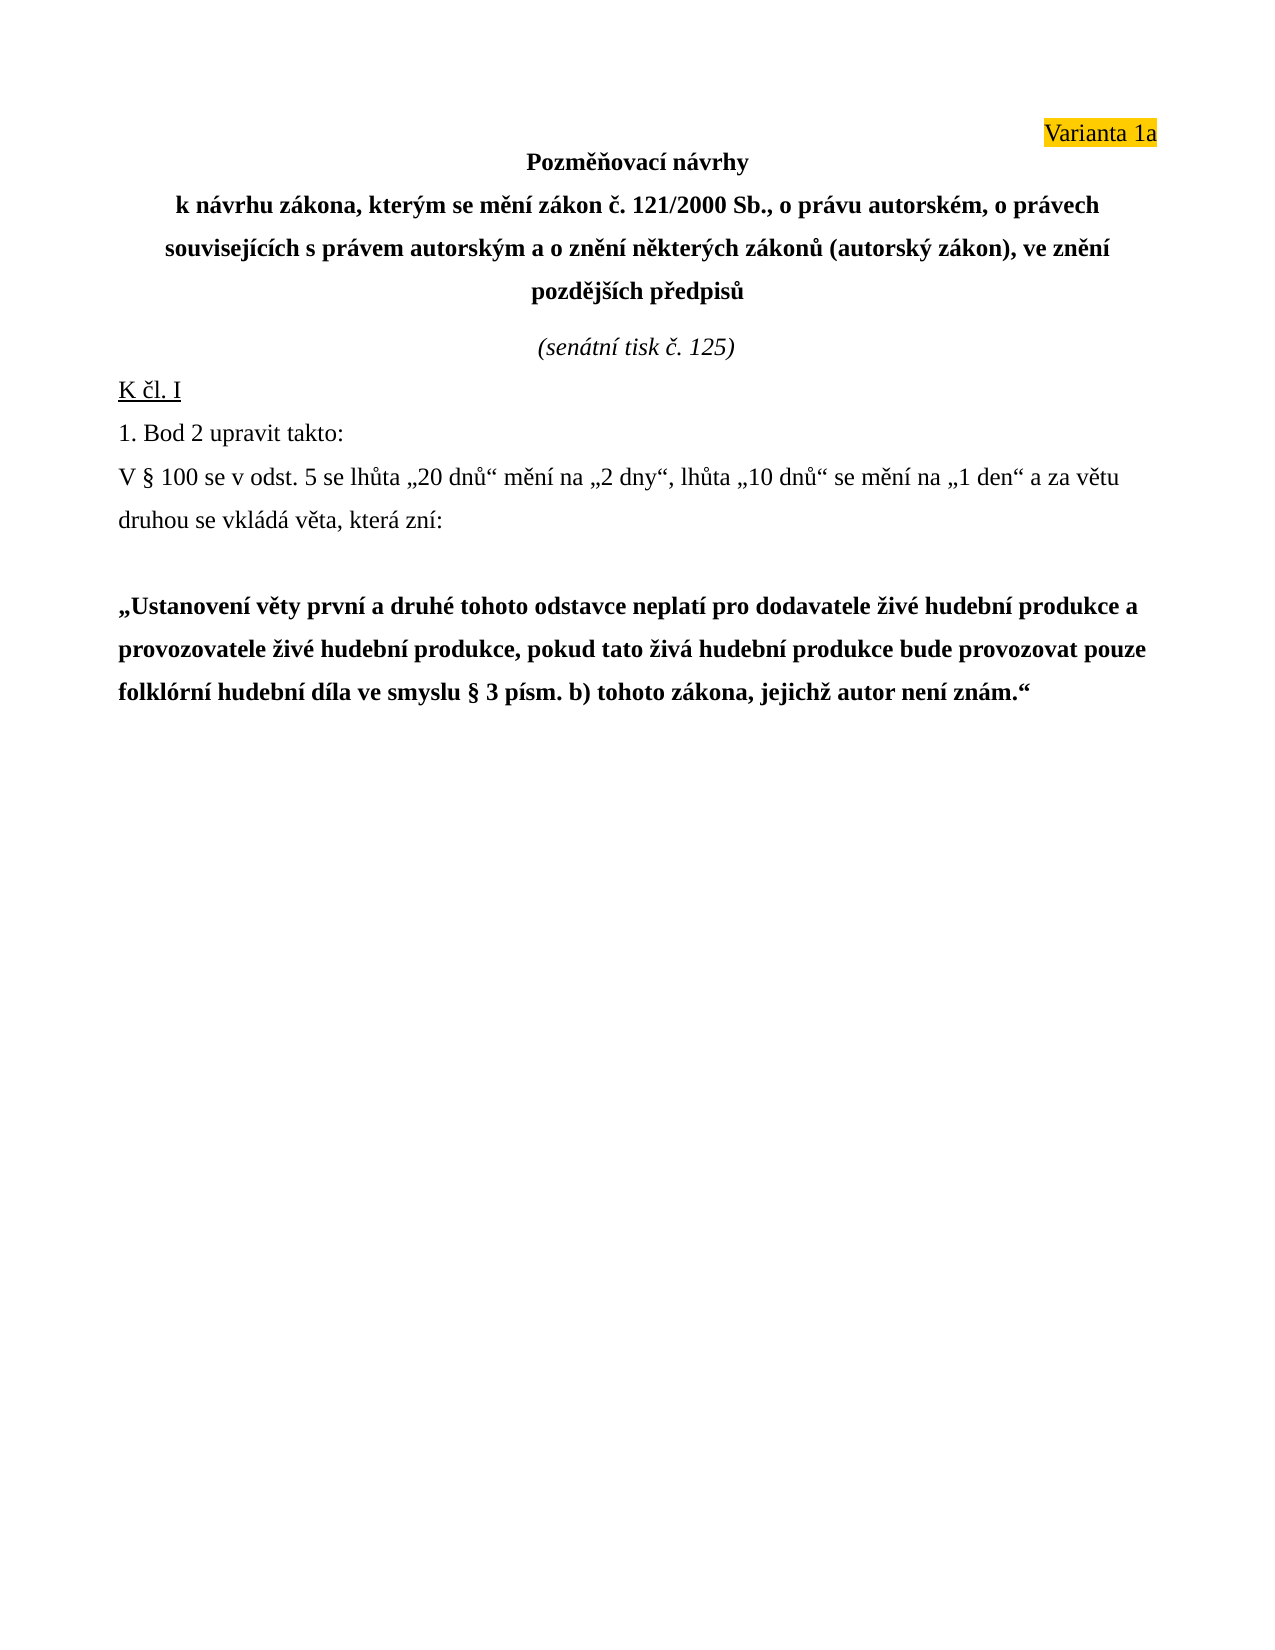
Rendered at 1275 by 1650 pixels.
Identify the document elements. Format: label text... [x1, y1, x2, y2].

text k návrhu zákona, kterým se mění zákon č. 121/2000 Sb., o právu autorském, o právech souvisejících s právem autorským a o znění některých zákonů (autorský zákon), ve znění pozdějších předpisů [118, 190, 1157, 305]
text (senátní tisk č. 125) [118, 332, 1157, 361]
text K čl. I [118, 375, 1157, 404]
text 1. Bod 2 upravit takto: [118, 418, 1157, 447]
text „Ustanovení věty první a druhé tohoto odstavce neplatí pro dodavatele živé hudební produkce a provozovatele živé hudební produkce, pokud tato živá hudební produkce bude provozovat pouze folklórní hudební díla ve smyslu § 3 písm. b) tohoto zákona, jejichž autor není znám.“ [118, 591, 1157, 706]
text Pozměňovací návrhy [118, 147, 1157, 176]
text Varianta 1a [118, 118, 1157, 147]
text V § 100 se v odst. 5 se lhůta „20 dnů“ mění na „2 dny“, lhůta „10 dnů“ se mění na „1 den“ a za větu druhou se vkládá věta, která zní: [118, 462, 1157, 534]
